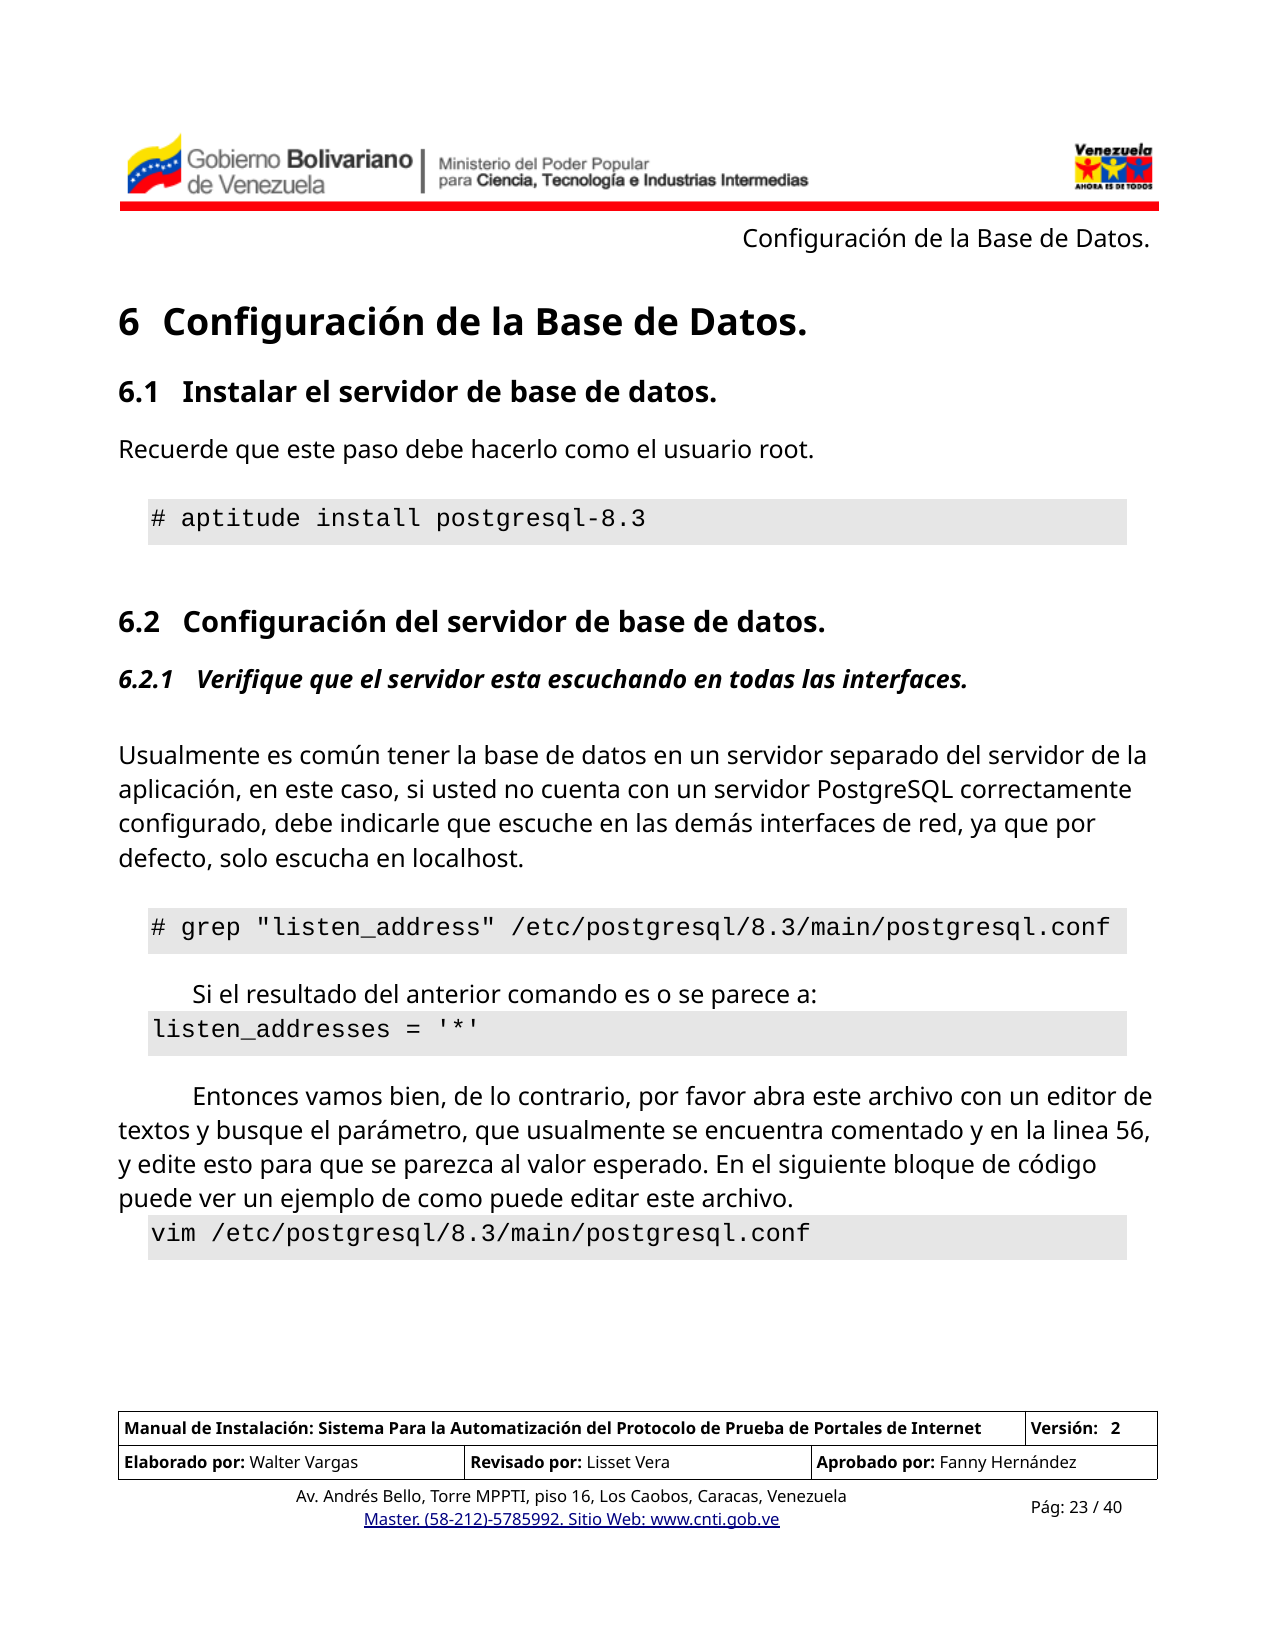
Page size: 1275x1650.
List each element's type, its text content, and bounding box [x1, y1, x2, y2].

text Recuerde que este paso debe hacerlo como el usuario root. [118, 431, 1157, 466]
text Si el resultado del anterior comando es o se parece a: [118, 954, 1157, 1011]
text listen_addresses = '*' [148, 1011, 1127, 1048]
text Usualmente es común tener la base de datos en un servidor separado del servidor de la aplicación, en este caso, si usted no cuenta con un servidor PostgreSQL correctamente configurado, debe indicarle que escuche en las demás interfaces de red, ya que por defecto, solo escucha en localhost. [118, 712, 1157, 874]
picture [120, 125, 1159, 211]
subtitle Verifique que el servidor esta escuchando en todas las interfaces. [118, 661, 1157, 695]
subtitle Configuración de la Base de Datos. [118, 295, 1157, 346]
subtitle Configuración del servidor de base de datos. [118, 602, 1157, 641]
text Entonces vamos bien, de lo contrario, por favor abra este archivo con un editor de textos y busque el parámetro, que usualmente se encuentra comentado y en la linea 56, y edite esto para que se parezca al valor esperado. En el siguiente bloque de código puede ver un ejemplo de como puede editar este archivo. [118, 1056, 1157, 1215]
text vim /etc/postgresql/8.3/main/postgresql.conf [148, 1215, 1127, 1252]
subtitle Instalar el servidor de base de datos. [118, 372, 1157, 411]
text # aptitude install postgresql-8.3 [148, 499, 1127, 537]
text # grep "listen_address" /etc/postgresql/8.3/main/postgresql.conf [148, 908, 1127, 946]
